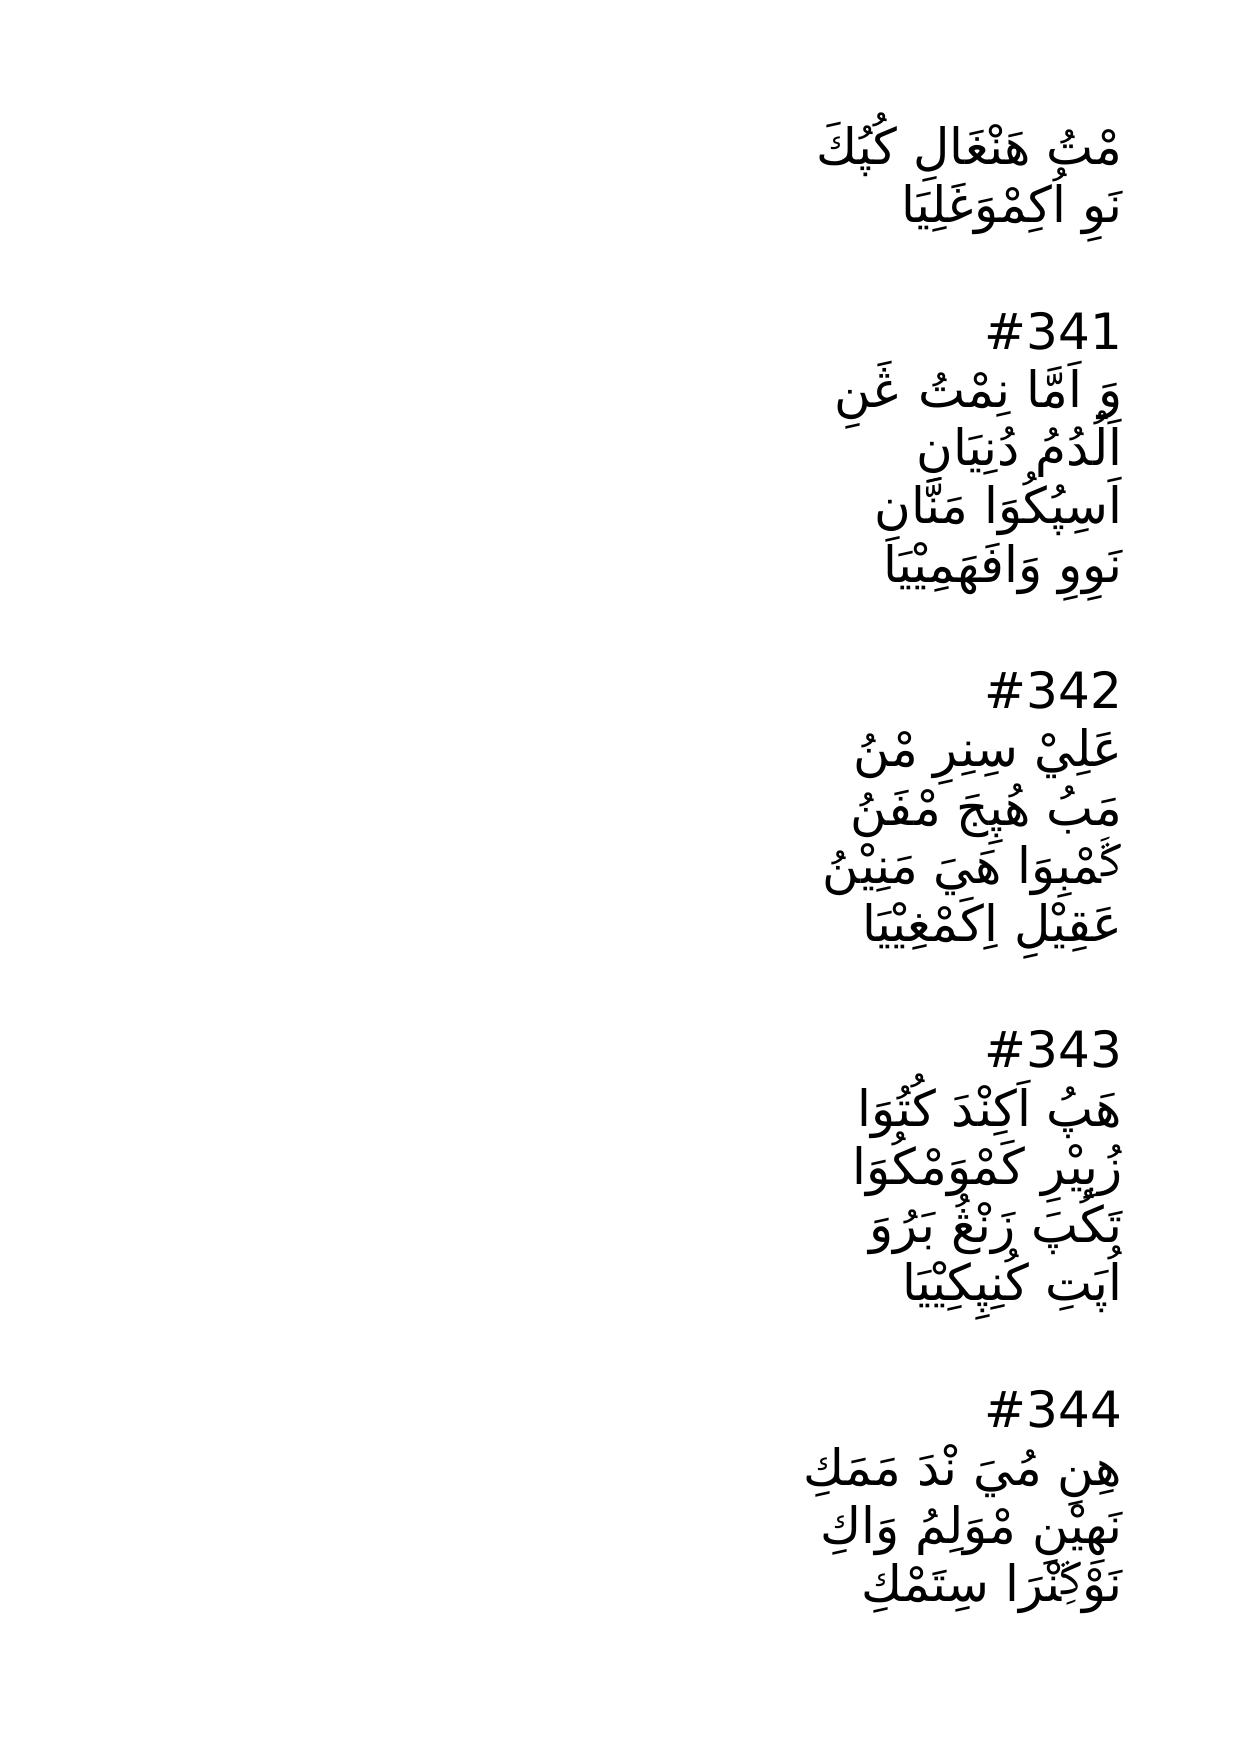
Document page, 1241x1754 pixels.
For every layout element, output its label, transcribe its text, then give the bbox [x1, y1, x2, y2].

text نَوِ اُكِمْوَغَلِيَا [118, 176, 1122, 234]
text مْتُ هَنْغَالِ كُپُكَ [118, 118, 1122, 176]
text #343 [118, 1021, 1122, 1079]
text #341 [118, 303, 1122, 361]
text هَپُ اَكِنْدَ كُتُوَا [118, 1079, 1122, 1138]
text نَهِيْنِ مْوَلِمُ وَاكِ [118, 1497, 1122, 1555]
text وَ اَمَّا نِمْتُ ڠَنِ [118, 361, 1122, 419]
text عَلِيْ سِنِرِ مْنُ [118, 720, 1122, 778]
text عَقِيْلِ اِكَمْغِيْيَا [118, 895, 1122, 953]
text تَكُپَ زَنْڠُ بَرُوَ [118, 1196, 1122, 1254]
text اُپَتِ كُنِپِكِيْيَا [118, 1254, 1122, 1312]
text هِنِ مُيَ نْدَ مَمَكِ [118, 1439, 1122, 1497]
text #344 [118, 1381, 1122, 1439]
text نَوْػِنْرَا سِتَمْكِ [118, 1555, 1122, 1613]
text مَبُ هُپِجَ مْفَنُ [118, 778, 1122, 837]
text #342 [118, 662, 1122, 720]
text ػَمْبِوَا هَيَ مَنِيْنُ [118, 837, 1122, 895]
text نَوِوِ وَافَهَمِيْيَا [118, 536, 1122, 594]
text زُبِيْرِ كَمْوَمْكُوَا [118, 1138, 1122, 1196]
text اَلُدُمُ دُنِيَانِ [118, 419, 1122, 477]
text اَسِپُكُوَا مَنَّانِ [118, 477, 1122, 536]
